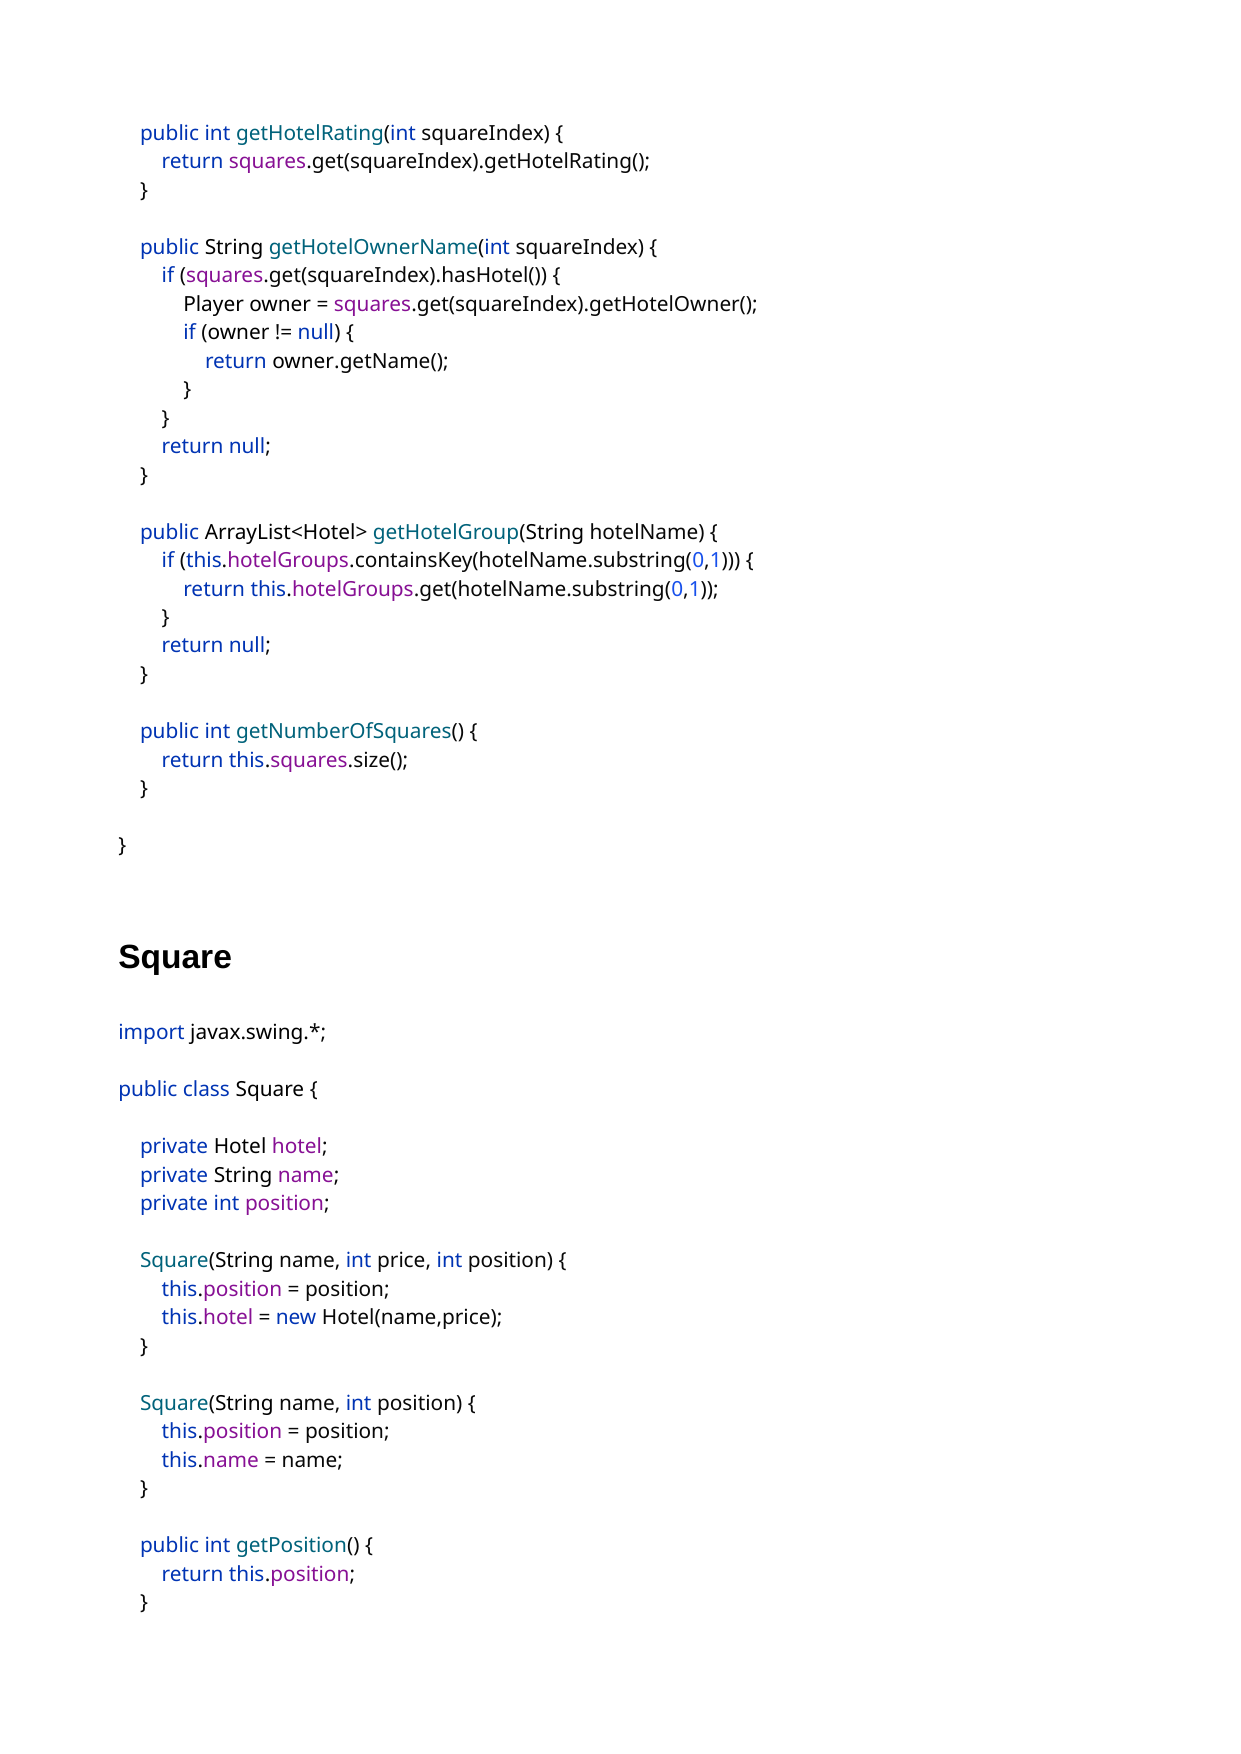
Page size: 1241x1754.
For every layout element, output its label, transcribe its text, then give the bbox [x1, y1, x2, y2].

subtitle Square [118, 937, 1122, 976]
text public int getHotelRating(int squareIndex) { return squares.get(squareIndex).getHotelRating(); } public String getHotelOwnerName(int squareIndex) { if (squares.get(squareIndex).hasHotel()) { Player owner = squares.get(squareIndex).getHotelOwner(); if (owner != null) { return owner.getName(); } } return null; } public ArrayList<Hotel> getHotelGroup(String hotelName) { if (this.hotelGroups.containsKey(hotelName.substring(0,1))) { return this.hotelGroups.get(hotelName.substring(0,1)); } return null; } public int getNumberOfSquares() { return this.squares.size(); } } [118, 118, 1122, 887]
text import javax.swing.*; public class Square { private Hotel hotel; private String name; private int position; Square(String name, int price, int position) { this.position = position; this.hotel = new Hotel(name,price); } Square(String name, int position) { this.position = position; this.name = name; } public int getPosition() { return this.position; } [118, 1017, 1122, 1616]
